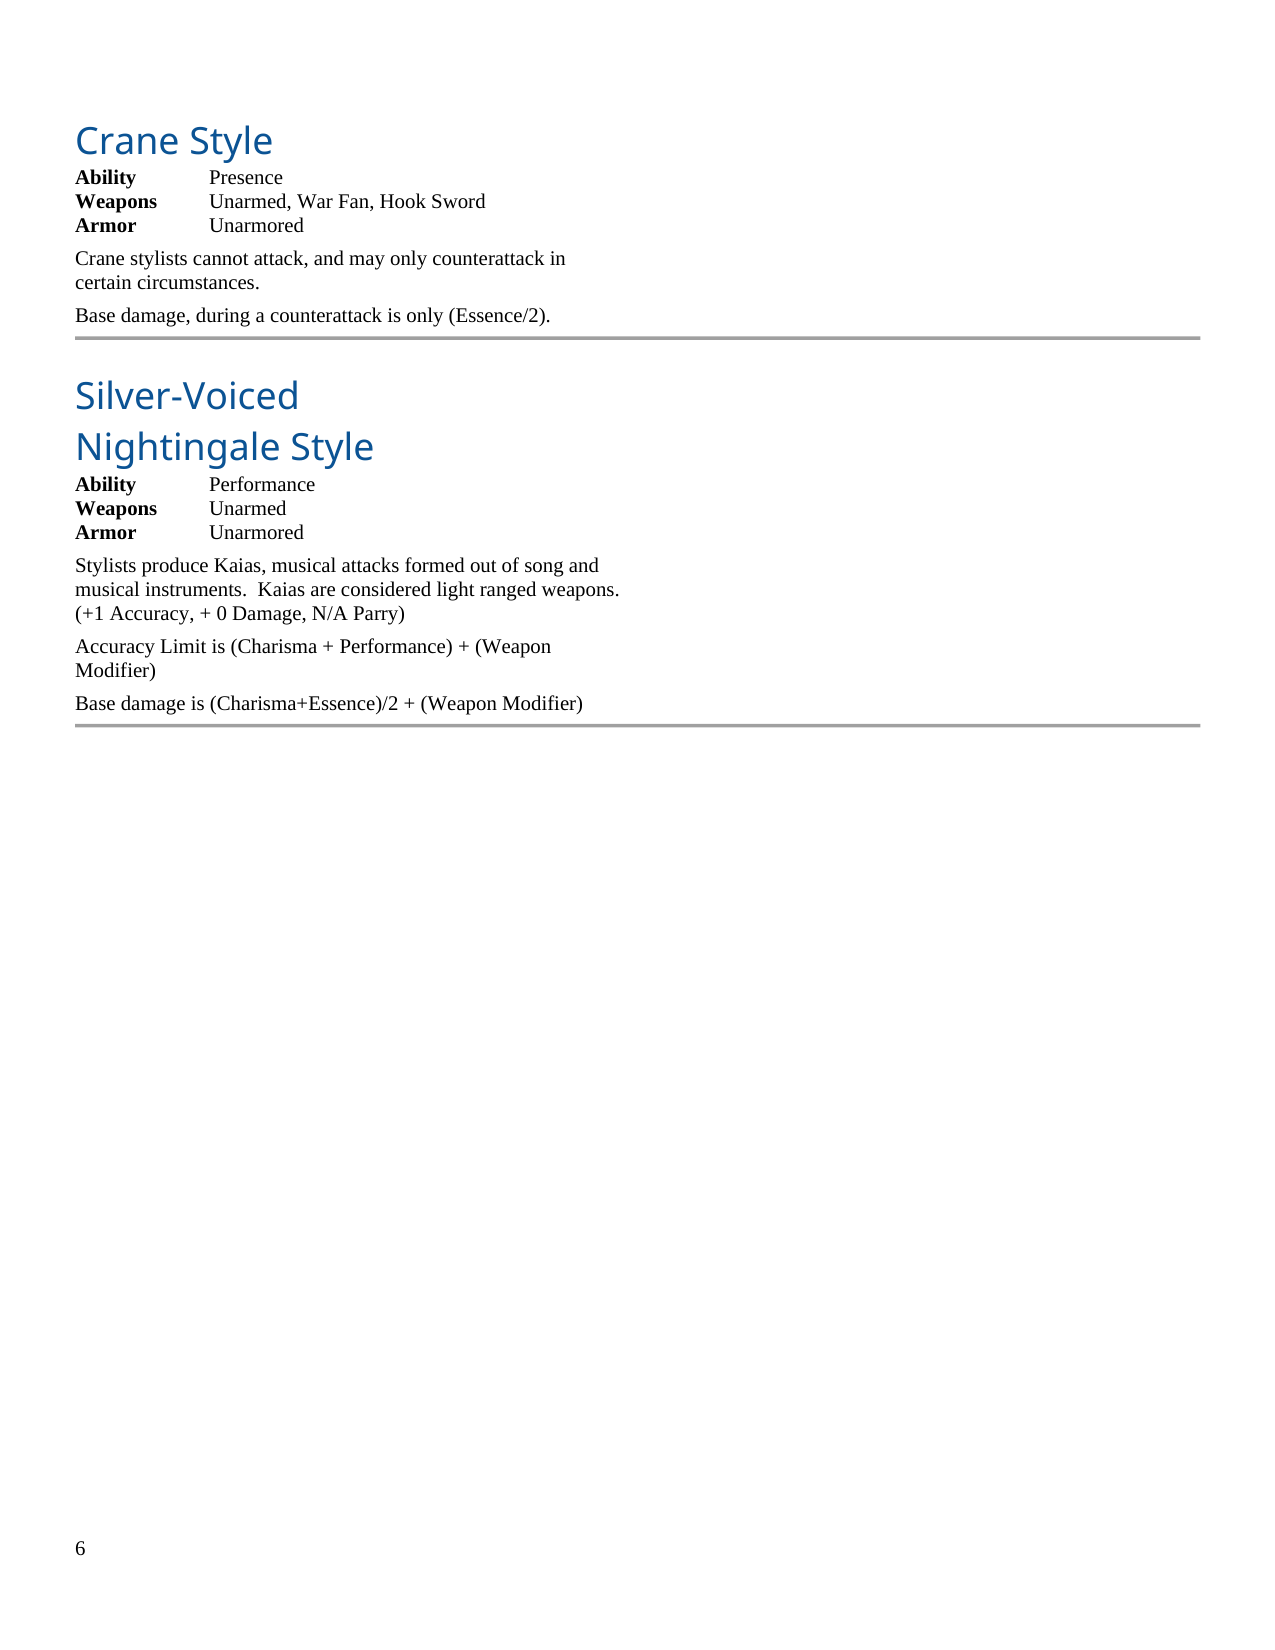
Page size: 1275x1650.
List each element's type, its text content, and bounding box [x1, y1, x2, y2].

text Ability Performance Weapons Unarmed Armor Unarmored [75, 471, 622, 544]
text Ability Presence Weapons Unarmed, War Fan, Hook Sword Armor Unarmored [75, 165, 622, 237]
text Base damage is (Charisma+Essence)/2 + (Weapon Modifier) [75, 691, 622, 715]
subtitle Crane Style [75, 114, 622, 165]
text Base damage, during a counterattack is only (Essence/2). [75, 303, 622, 327]
text Accuracy Limit is (Charisma + Performance) + (Weapon Modifier) [75, 634, 622, 682]
text Stylists produce Kaias, musical attacks formed out of song and musical instruments. Kaias are considered light ranged weapons. (+1 Accuracy, + 0 Damage, N/A Parry) [75, 553, 622, 625]
text Crane stylists cannot attack, and may only counterattack in certain circumstances. [75, 246, 622, 294]
subtitle Silver-Voiced Nightingale Style [75, 369, 622, 471]
